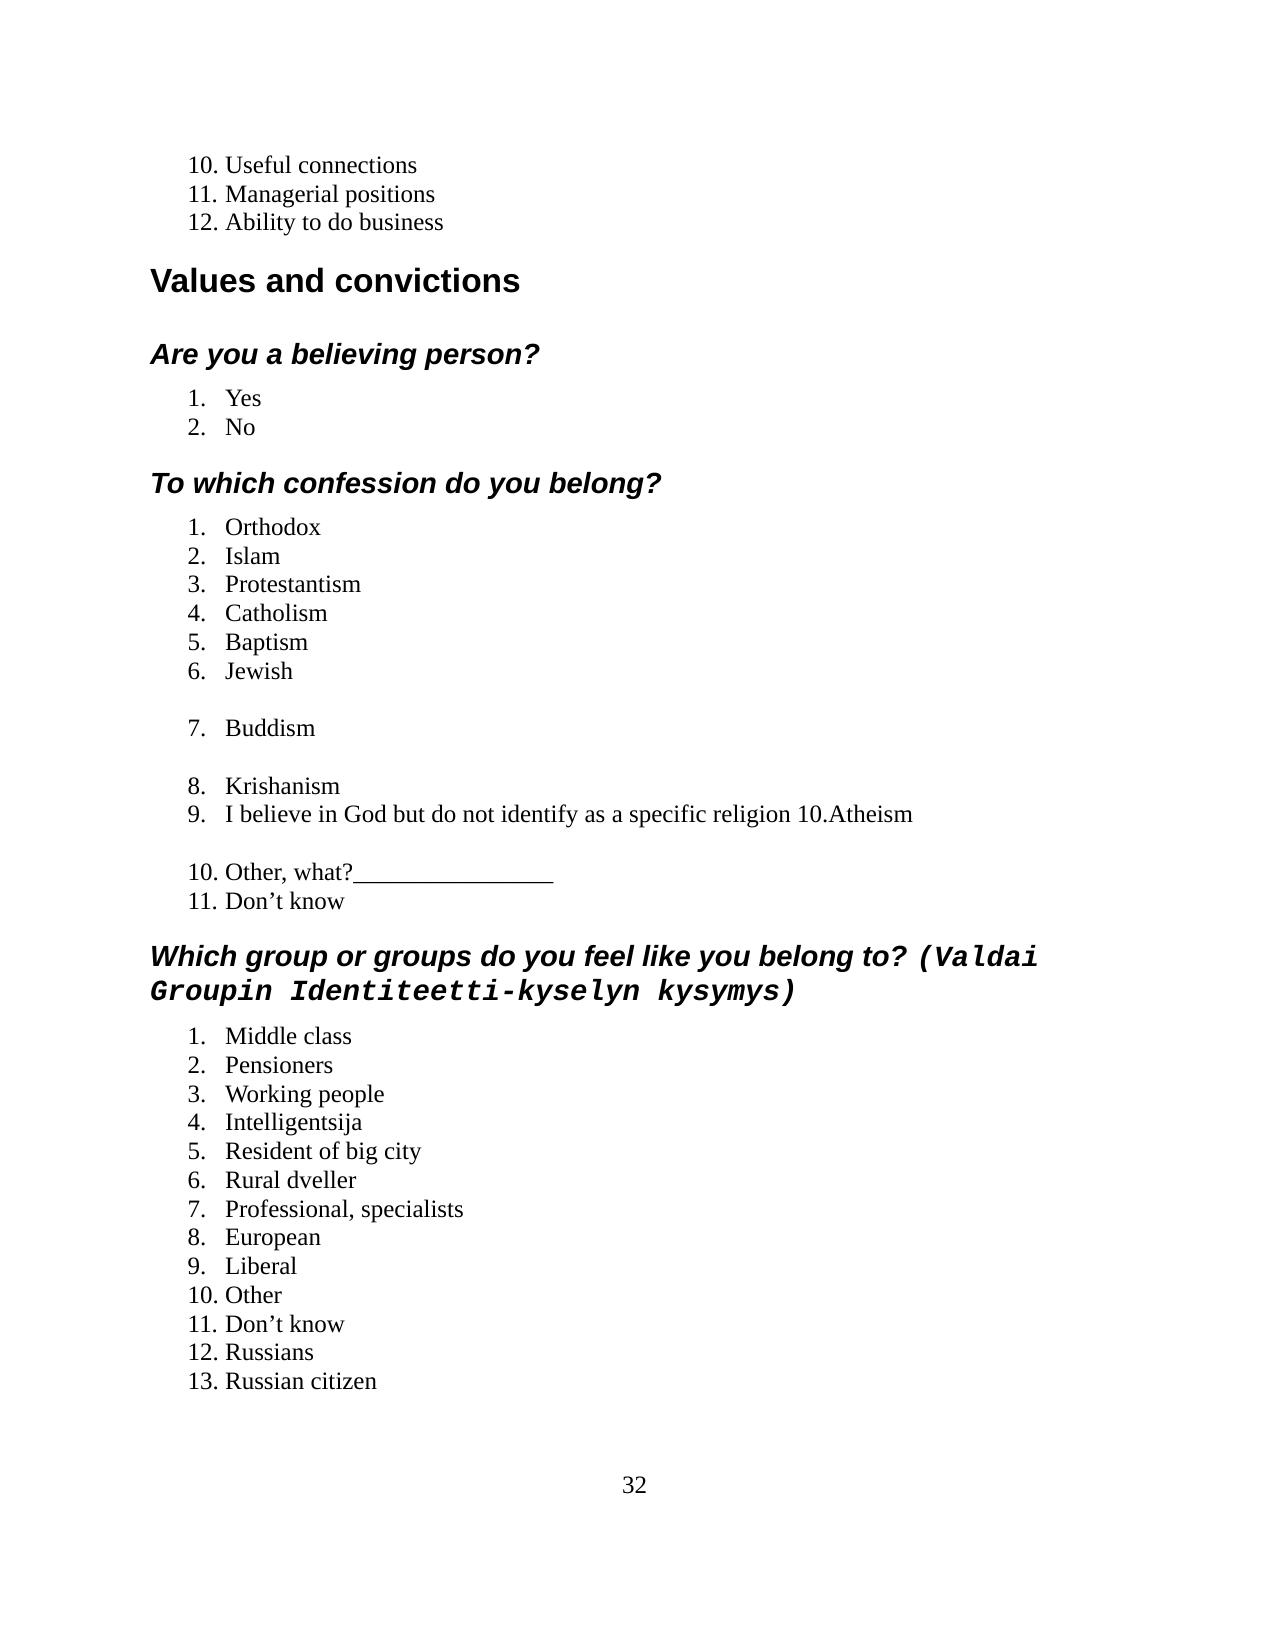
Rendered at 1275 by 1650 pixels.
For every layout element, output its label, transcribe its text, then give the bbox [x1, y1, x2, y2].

list Don’t know [187, 886, 1125, 914]
list Yes [187, 383, 1125, 412]
list Russians [187, 1337, 1125, 1366]
list Useful connections [187, 150, 1125, 179]
list Professional, specialists [187, 1194, 1125, 1222]
list Working people [187, 1079, 1125, 1107]
subtitle Values and convictions [150, 261, 1125, 300]
list Managerial positions [187, 179, 1125, 207]
list Russian citizen [187, 1366, 1125, 1395]
list Krishanism [187, 771, 1125, 799]
list Jewish [187, 656, 1125, 713]
list European [187, 1222, 1125, 1251]
list Catholism [187, 598, 1125, 627]
subtitle Which group or groups do you feel like you belong to? (Valdai Groupin Identiteetti-kyselyn kysymys) [150, 939, 1125, 1009]
list Other [187, 1280, 1125, 1309]
list Pensioners [187, 1050, 1125, 1079]
list Baptism [187, 627, 1125, 656]
list Islam [187, 541, 1125, 569]
list Rural dveller [187, 1165, 1125, 1194]
list I believe in God but do not identify as a specific religion 10.Atheism [187, 799, 1125, 857]
list Protestantism [187, 569, 1125, 598]
list Orthodox [187, 512, 1125, 541]
list Buddism [187, 713, 1125, 771]
list Resident of big city [187, 1136, 1125, 1165]
list Ability to do business [187, 207, 1125, 236]
subtitle Are you a believing person? [150, 337, 1125, 371]
list Don’t know [187, 1309, 1125, 1337]
list Liberal [187, 1251, 1125, 1280]
list Intelligentsija [187, 1107, 1125, 1136]
list Middle class [187, 1021, 1125, 1050]
subtitle To which confession do you belong? [150, 466, 1125, 499]
list No [187, 412, 1125, 441]
list Other, what?________________ [187, 857, 1125, 886]
